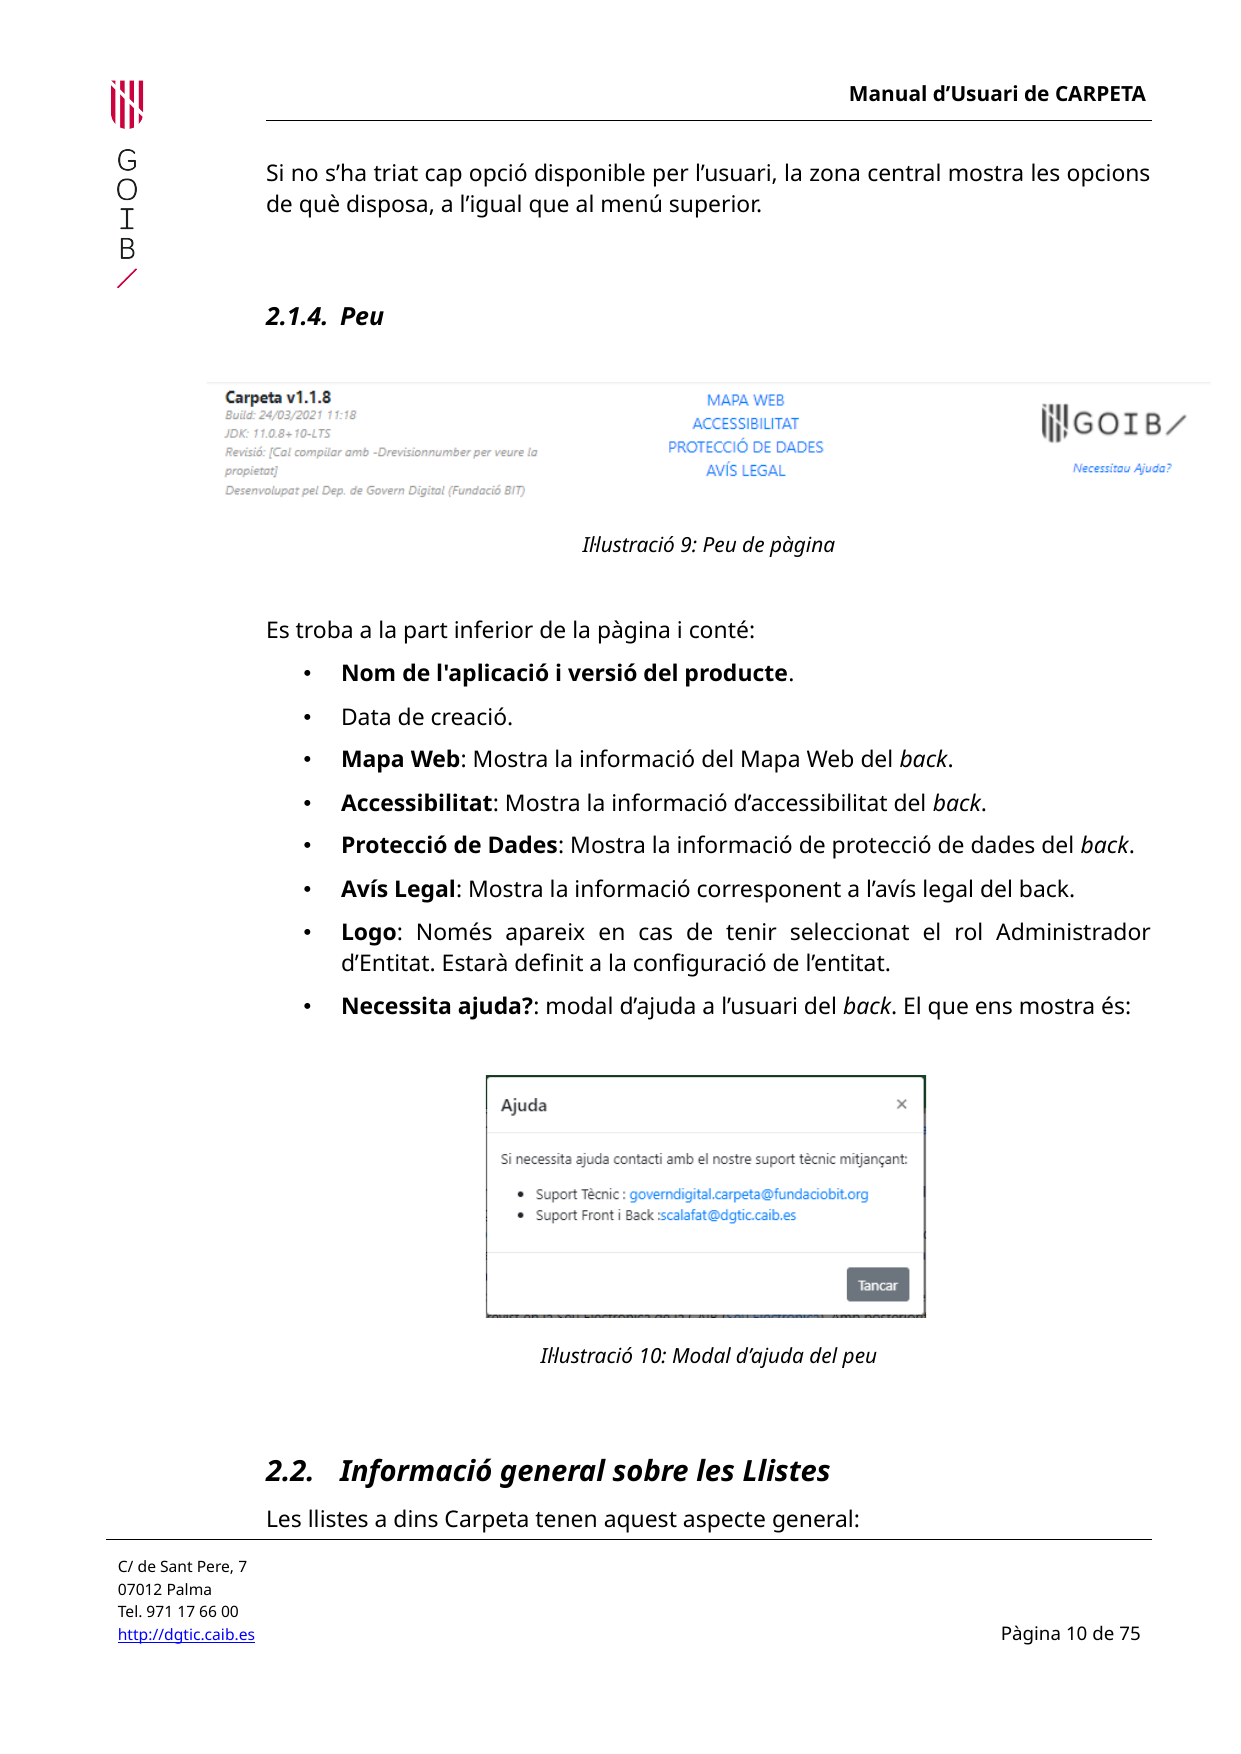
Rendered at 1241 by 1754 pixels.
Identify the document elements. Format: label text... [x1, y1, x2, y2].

text Il·lustració 9: Peu de pàgina [266, 507, 1152, 559]
list Data de creació. [303, 700, 1152, 732]
list Logo: Només apareix en cas de tenir seleccionat el rol Administrador d’Entitat. Estarà definit a la configuració de l’entitat. [303, 916, 1152, 978]
subtitle Informació general sobre les Llistes [266, 1451, 1152, 1490]
list Accessibilitat: Mostra la informació d’accessibilitat del back. [303, 786, 1152, 818]
list Mapa Web: Mostra la informació del Mapa Web del back. [303, 743, 1152, 775]
picture [82, 57, 172, 319]
list Avís Legal: Mostra la informació corresponent a l’avís legal del back. [303, 872, 1152, 904]
subtitle Peu [266, 299, 1152, 333]
list Protecció de Dades: Mostra la informació de protecció de dades del back. [303, 829, 1152, 861]
text Il·lustració 10: Modal d’ajuda del peu [266, 1318, 1152, 1370]
text Si no s’ha triat cap opció disponible per l’usuari, la zona central mostra les opcions de què disposa, a l’igual que al menú superior. [266, 156, 1152, 219]
text Les llistes a dins Carpeta tenen aquest aspecte general: [266, 1503, 1152, 1534]
text Es troba a la part inferior de la pàgina i conté: [266, 614, 1152, 646]
picture [485, 1075, 927, 1318]
list Necessita ajuda?: modal d’ajuda a l’usuari del back. El que ens mostra és: [303, 990, 1152, 1021]
list Nom de l'aplicació i versió del producte. [303, 657, 1152, 689]
picture [206, 382, 1211, 507]
